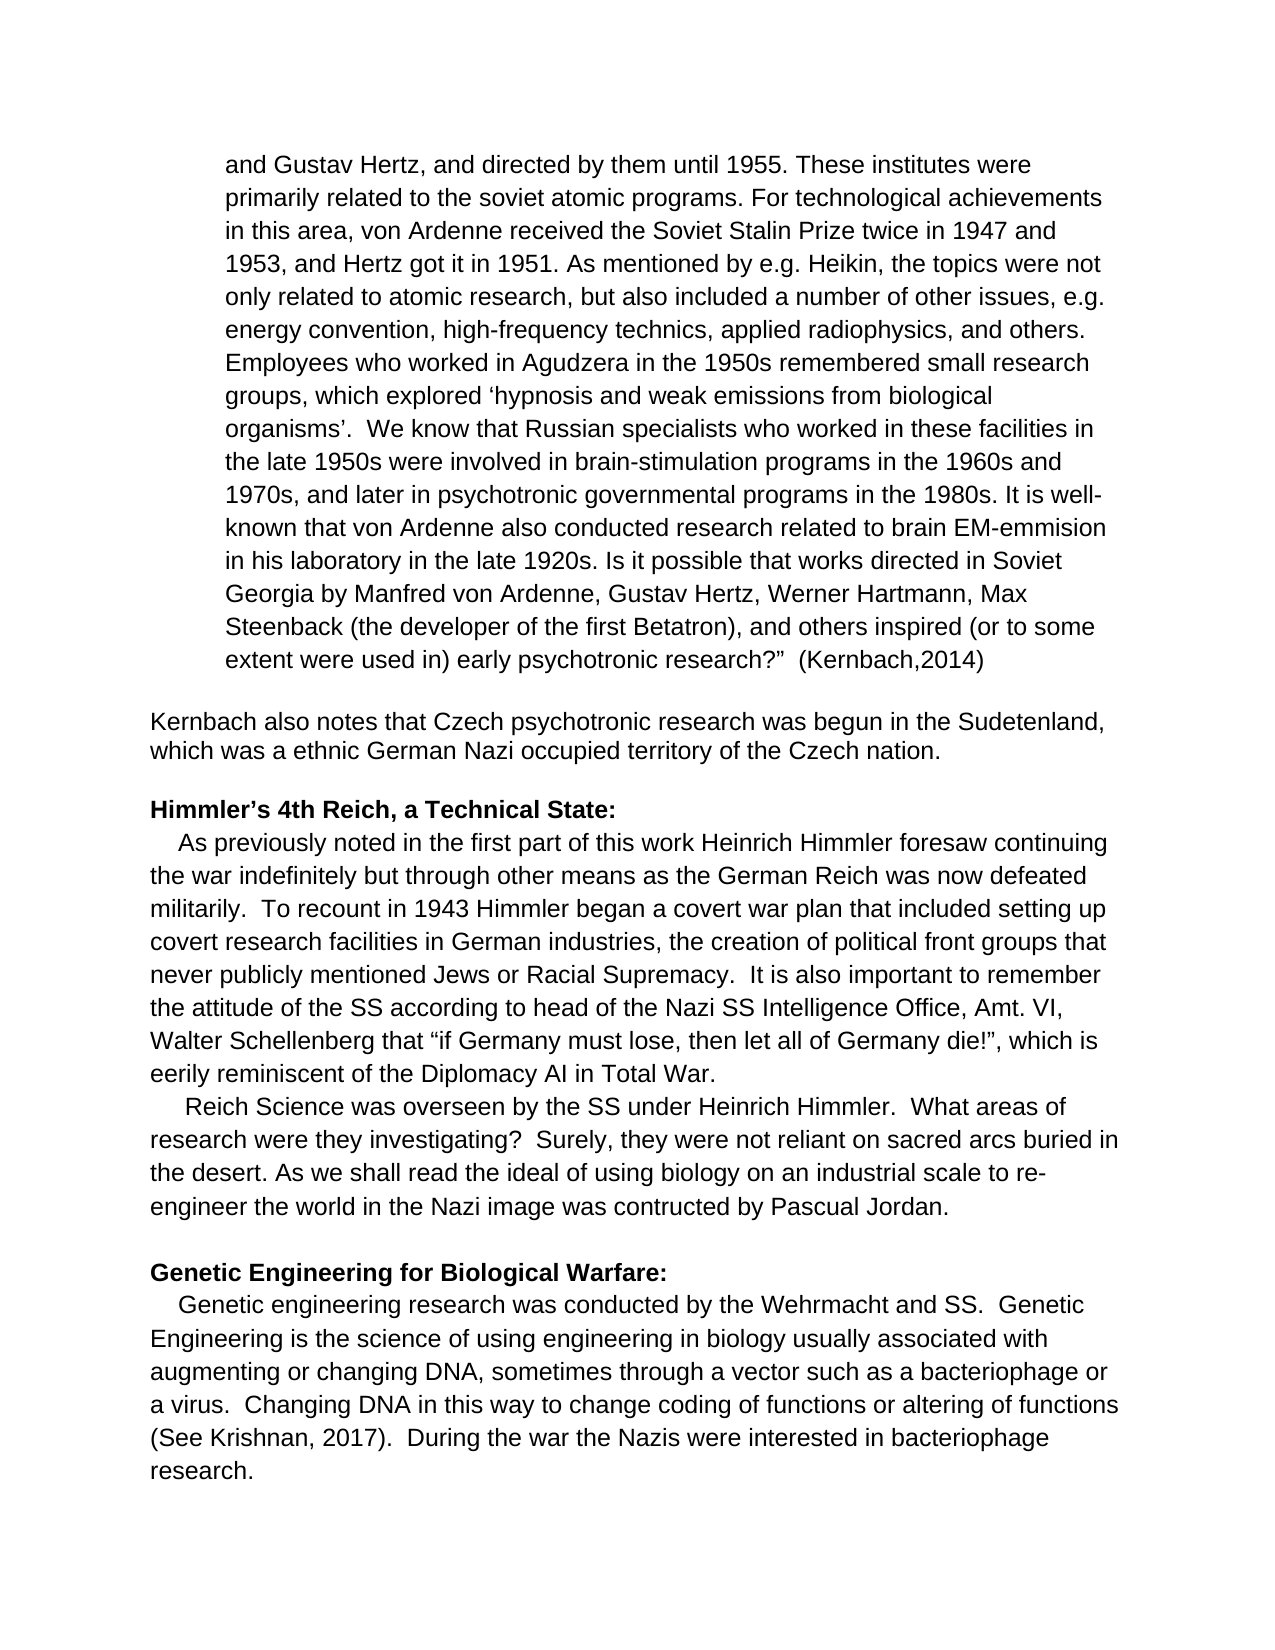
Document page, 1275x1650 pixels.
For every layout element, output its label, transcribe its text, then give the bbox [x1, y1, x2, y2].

text and Gustav Hertz, and directed by them until 1955. These institutes were primarily related to the soviet atomic programs. For technological achievements in this area, von Ardenne received the Soviet Stalin Prize twice in 1947 and 1953, and Hertz got it in 1951. As mentioned by e.g. Heikin, the topics were not only related to atomic research, but also included a number of other issues, e.g. energy convention, high-frequency technics, applied radiophysics, and others. Employees who worked in Agudzera in the 1950s remembered small research groups, which explored ‘hypnosis and weak emissions from biological organisms’. We know that Russian specialists who worked in these facilities in the late 1950s were involved in brain-stimulation programs in the 1960s and 1970s, and later in psychotronic governmental programs in the 1980s. It is well-known that von Ardenne also conducted research related to brain EM-emmision in his laboratory in the late 1920s. Is it possible that works directed in Soviet Georgia by Manfred von Ardenne, Gustav Hertz, Werner Hartmann, Max Steenback (the developer of the first Betatron), and others inspired (or to some extent were used in) early psychotronic research?” (Kernbach,2014) [225, 150, 1125, 674]
text Kernbach also notes that Czech psychotronic research was begun in the Sudetenland, which was a ethnic German Nazi occupied territory of the Czech nation. [150, 707, 1125, 764]
text Himmler’s 4th Reich, a Technical State: As previously noted in the first part of this work Heinrich Himmler foresaw continuing the war indefinitely but through other means as the German Reich was now defeated militarily. To recount in 1943 Himmler began a covert war plan that included setting up covert research facilities in German industries, the creation of political front groups that never publicly mentioned Jews or Racial Supremacy. It is also important to remember the attitude of the SS according to head of the Nazi SS Intelligence Office, Amt. VI, Walter Schellenberg that “if Germany must lose, then let all of Germany die!”, which is eerily reminiscent of the Diplomacy AI in Total War. [150, 764, 1125, 1088]
text Reich Science was overseen by the SS under Heinrich Himmler. What areas of research were they investigating? Surely, they were not reliant on sacred arcs buried in the desert. As we shall read the ideal of using biology on an industrial scale to re-engineer the world in the Nazi image was contructed by Pascual Jordan. Genetic Engineering for Biological Warfare: Genetic engineering research was conducted by the Wehrmacht and SS. Genetic Engineering is the science of using engineering in biology usually associated with augmenting or changing DNA, sometimes through a vector such as a bacteriophage or a virus. Changing DNA in this way to change coding of functions or altering of functions (See Krishnan, 2017). During the war the Nazis were interested in bacteriophage research. [150, 1092, 1125, 1484]
